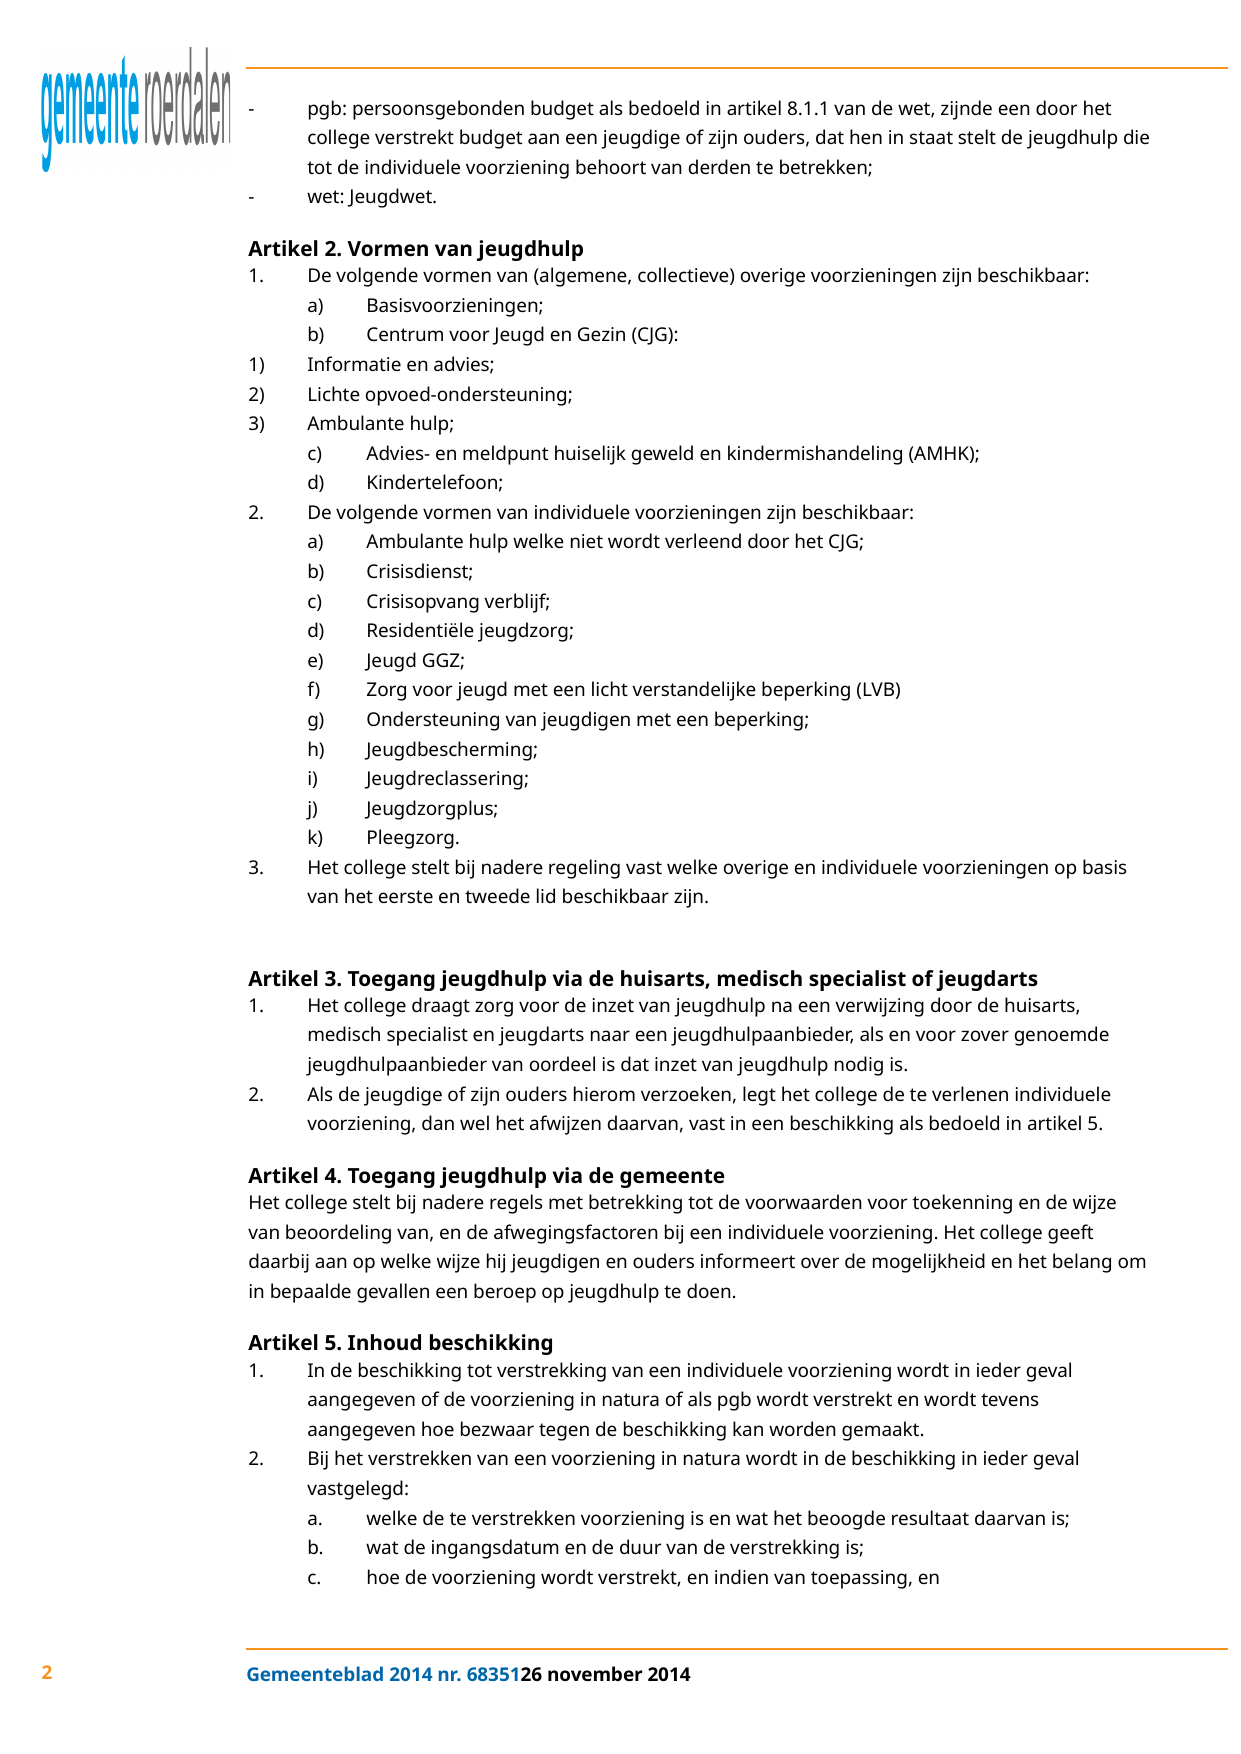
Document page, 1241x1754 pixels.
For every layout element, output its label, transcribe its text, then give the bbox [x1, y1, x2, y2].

list Residentiële jeugdzorg; [307, 617, 1152, 643]
list Het college stelt bij nadere regeling vast welke overige en individuele voorzieningen op basis van het eerste en tweede lid beschikbaar zijn. [248, 854, 1152, 909]
list De volgende vormen van (algemene, collectieve) overige voorzieningen zijn beschikbaar: [248, 262, 1152, 288]
list hoe de voorziening wordt verstrekt, en indien van toepassing, en [307, 1564, 1152, 1590]
list Zorg voor jeugd met een licht verstandelijke beperking (LVB) [307, 677, 1152, 702]
text Artikel 5. Inhoud beschikking [248, 1328, 1152, 1357]
list Als de jeugdige of zijn ouders hierom verzoeken, legt het college de te verlenen individuele voorziening, dan wel het afwijzen daarvan, vast in een beschikking als bedoeld in artikel 5. [248, 1081, 1152, 1136]
list Jeugdreclassering; [307, 765, 1152, 791]
list Ondersteuning van jeugdigen met een beperking; [307, 706, 1152, 732]
list Jeugd GGZ; [307, 647, 1152, 673]
list Advies- en meldpunt huiselijk geweld en kindermishandeling (AMHK); [307, 440, 1152, 466]
list Centrum voor Jeugd en Gezin (CJG): [307, 322, 1152, 347]
list welke de te verstrekken voorziening is en wat het beoogde resultaat daarvan is; [307, 1505, 1152, 1531]
list Het college draagt zorg voor de inzet van jeugdhulp na een verwijzing door de huisarts, medisch specialist en jeugdarts naar een jeugdhulpaanbieder, als en voor zover genoemde jeugdhulpaanbieder van oordeel is dat inzet van jeugdhulp nodig is. [248, 992, 1152, 1077]
list wet: Jeugdwet. [248, 183, 1152, 209]
list Crisisdienst; [307, 558, 1152, 584]
text Artikel 3. Toegang jeugdhulp via de huisarts, medisch specialist of jeugdarts [248, 964, 1152, 992]
picture [41, 134, 48, 172]
list Kindertelefoon; [307, 469, 1152, 495]
list Ambulante hulp; [248, 410, 1152, 436]
list pgb: persoonsgebonden budget als bedoeld in artikel 8.1.1 van de wet, zijnde een door het college verstrekt budget aan een jeugdige of zijn ouders, dat hen in staat stelt de jeugdhulp die tot de individuele voorziening behoort van derden te betrekken; [248, 95, 1152, 180]
list Lichte opvoed-ondersteuning; [248, 381, 1152, 406]
list Jeugdbescherming; [307, 736, 1152, 761]
list In de beschikking tot verstrekking van een individuele voorziening wordt in ieder geval aangegeven of de voorziening in natura of als pgb wordt verstrekt en wordt tevens aangegeven hoe bezwaar tegen de beschikking kan worden gemaakt. [248, 1357, 1152, 1442]
list De volgende vormen van individuele voorzieningen zijn beschikbaar: [248, 499, 1152, 525]
text Artikel 2. Vormen van jeugdhulp [248, 234, 1152, 262]
picture [41, 47, 231, 172]
text Het college stelt bij nadere regels met betrekking tot de voorwaarden voor toekenning en de wijze van beoordeling van, en de afwegingsfactoren bij een individuele voorziening. Het college geeft daarbij aan op welke wijze hij jeugdigen en ouders informeert over de mogelijkheid en het belang om in bepaalde gevallen een beroep op jeugdhulp te doen. [248, 1189, 1152, 1304]
text Artikel 4. Toegang jeugdhulp via de gemeente [248, 1161, 1152, 1189]
list Jeugdzorgplus; [307, 795, 1152, 821]
list Basisvoorzieningen; [307, 292, 1152, 318]
list wat de ingangsdatum en de duur van de verstrekking is; [307, 1534, 1152, 1560]
list Bij het verstrekken van een voorziening in natura wordt in de beschikking in ieder geval vastgelegd: [248, 1446, 1152, 1501]
list Ambulante hulp welke niet wordt verleend door het CJG; [307, 529, 1152, 554]
list Pleegzorg. [307, 824, 1152, 850]
list Crisisopvang verblijf; [307, 588, 1152, 613]
list Informatie en advies; [248, 351, 1152, 377]
